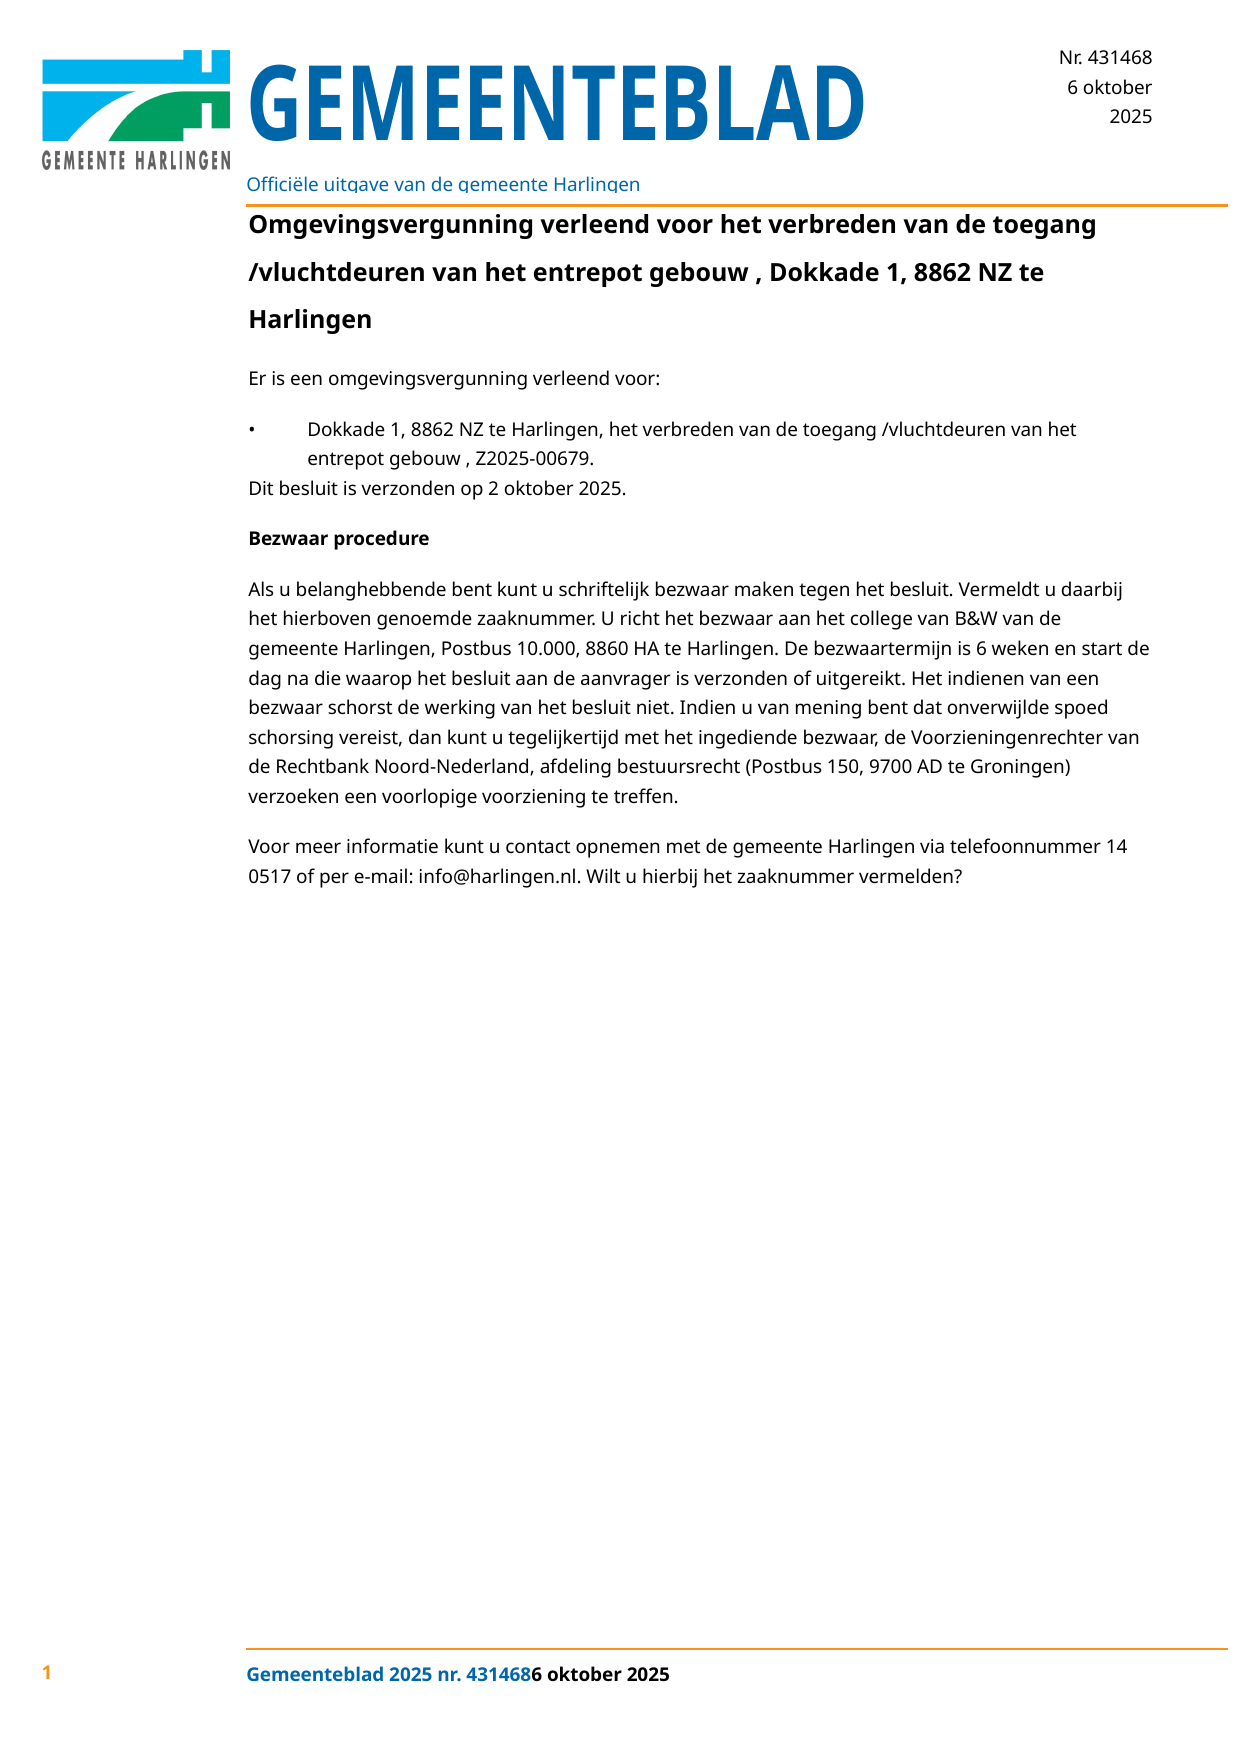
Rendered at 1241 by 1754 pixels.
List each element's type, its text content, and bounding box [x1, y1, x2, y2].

text Omgevingsvergunning verleend voor het verbreden van de toegang /vluchtdeuren van het entrepot gebouw , Dokkade 1, 8862 NZ te Harlingen [248, 207, 1152, 336]
text Bezwaar procedure [248, 526, 1152, 551]
text Voor meer informatie kunt u contact opnemen met de gemeente Harlingen via telefoonnummer 14 0517 of per e-mail: info@harlingen.nl. Wilt u hierbij het zaaknummer vermelden? [248, 833, 1152, 889]
list Dokkade 1, 8862 NZ te Harlingen, het verbreden van de toegang /vluchtdeuren van het entrepot gebouw , Z2025-00679. [248, 416, 1152, 471]
picture [41, 47, 231, 172]
text Dit besluit is verzonden op 2 oktober 2025. [248, 475, 1152, 501]
text Als u belanghebbende bent kunt u schriftelijk bezwaar maken tegen het besluit. Vermeldt u daarbij het hierboven genoemde zaaknummer. U richt het bezwaar aan het college van B&W van de gemeente Harlingen, Postbus 10.000, 8860 HA te Harlingen. De bezwaartermijn is 6 weken en start de dag na die waarop het besluit aan de aanvrager is verzonden of uitgereikt. Het indienen van een bezwaar schorst de werking van het besluit niet. Indien u van mening bent dat onverwijlde spoed schorsing vereist, dan kunt u tegelijkertijd met het ingediende bezwaar, de Voorzieningenrechter van de Rechtbank Noord-Nederland, afdeling bestuursrecht (Postbus 150, 9700 AD te Groningen) verzoeken een voorlopige voorziening te treffen. [248, 576, 1152, 809]
text Er is een omgevingsvergunning verleend voor: [248, 366, 1152, 391]
